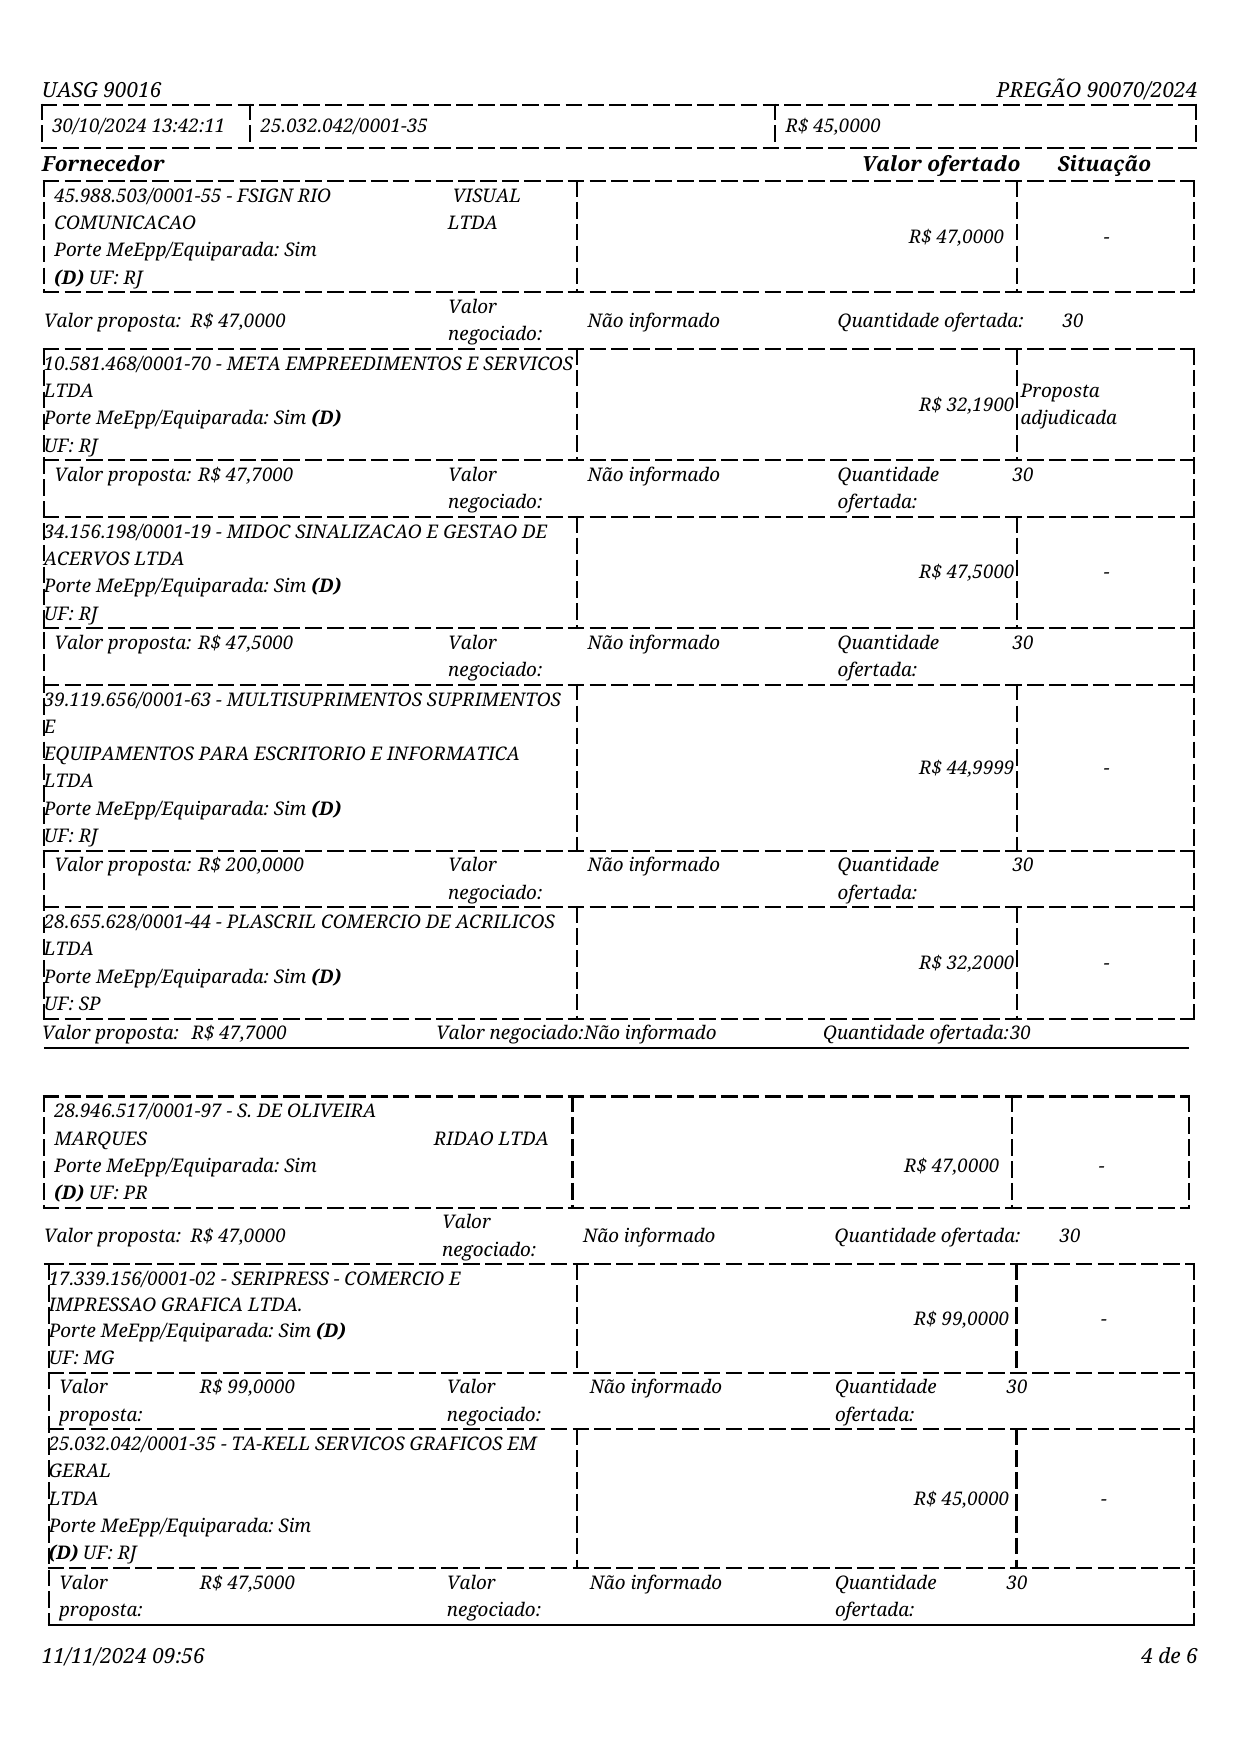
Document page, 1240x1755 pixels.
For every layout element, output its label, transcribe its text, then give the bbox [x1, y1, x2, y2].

table_cell Quantidade ofertada: [785, 1372, 1006, 1428]
table_cell 39.119.656/0001-63 - MULTISUPRIMENTOS SUPRIMENTOS E EQUIPAMENTOS PARA ESCRITORIO E INFORMATICA LTDA Porte MeEpp/Equiparada: Sim (D) UF: RJ [44, 684, 577, 849]
table_cell Valor proposta: R$ 47,0000 [44, 1207, 442, 1263]
table_cell [1189, 1095, 1194, 1152]
table_cell Valor proposta: [44, 850, 198, 906]
table_header [834, 1049, 1188, 1095]
table_cell Valor proposta: [49, 1372, 199, 1428]
table_cell Valor proposta: R$ 47,0000 [44, 291, 448, 348]
table_header [577, 180, 837, 291]
table_cell Valor negociado: [448, 850, 587, 906]
table_cell R$ 47,5000 [200, 1567, 447, 1623]
table_cell Não informado [590, 1567, 785, 1623]
table_cell - [1017, 684, 1194, 849]
table_cell Não informado [588, 459, 787, 516]
table_header R$ 47,0000 [838, 180, 1017, 291]
table_cell Porte MeEpp/Equiparada: Sim (D) UF: PR [44, 1152, 442, 1207]
table_cell Não informado [588, 627, 787, 684]
table_cell - [1016, 1263, 1194, 1372]
table_cell Valor proposta: [44, 627, 198, 684]
table_cell 28.655.628/0001-44 - PLASCRIL COMERCIO DE ACRILICOS LTDA Porte MeEpp/Equiparada: Sim (D) UF: SP [44, 906, 577, 1017]
text Fornecedor Valor ofertado Situação [42, 149, 1200, 178]
table_cell Valor negociado: [442, 1207, 572, 1263]
table_cell [1012, 1095, 1188, 1152]
table_cell Quantidade ofertada: 30 [834, 1207, 1188, 1263]
table_cell Quantidade ofertada: [788, 850, 1012, 906]
text Valor proposta: R$ 47,7000 Valor negociado: Não informado Quantidade ofertada: 30 [42, 1019, 1200, 1045]
table_cell Proposta adjudicada [1017, 348, 1194, 459]
table_cell R$ 47,7000 [198, 459, 448, 516]
table_header 45.988.503/0001-55 - FSIGN RIO COMUNICACAO Porte MeEpp/Equiparada: Sim (D) UF: RJ [44, 180, 448, 291]
table_cell - [1016, 1428, 1194, 1567]
table_cell 28.946.517/0001-97 - S. DE OLIVEIRA MARQUES [44, 1095, 442, 1152]
table_cell [834, 1095, 1012, 1152]
table_cell R$ 32,1900 [577, 348, 1017, 459]
table_cell Quantidade ofertada: [785, 1567, 1006, 1623]
table_cell - [1017, 906, 1194, 1017]
table_cell - [1017, 516, 1194, 627]
table_cell R$ 45,0000 [775, 104, 1196, 147]
table_header [442, 1049, 572, 1095]
table_cell 30 [1013, 850, 1194, 906]
table_cell Valor proposta: [49, 1567, 199, 1623]
table_cell 30 [1013, 459, 1194, 516]
table_cell R$ 200,0000 [198, 850, 448, 906]
table_cell R$ 44,9999 [577, 684, 1017, 849]
table_cell 25.032.042/0001-35 [250, 104, 775, 147]
table_cell Valor negociado: [447, 1372, 589, 1428]
table_cell Valor negociado: [448, 627, 587, 684]
table_cell [44, 1428, 48, 1567]
table_cell Quantidade ofertada: [788, 459, 1012, 516]
table_cell Quantidade ofertada: [788, 627, 1012, 684]
table_cell R$ 99,0000 [200, 1372, 447, 1428]
table_cell 30/10/2024 13:42:11 [42, 104, 250, 147]
table_cell RIDAO LTDA [442, 1095, 572, 1152]
table_cell 17.339.156/0001-02 - SERIPRESS - COMERCIO E IMPRESSAO GRAFICA LTDA. Porte MeEpp/Equiparada: Sim (D) UF: MG [49, 1263, 577, 1372]
table_cell Não informado [588, 850, 787, 906]
table_cell R$ 47,5000 [198, 627, 448, 684]
table_cell Valor negociado: [448, 459, 587, 516]
table_cell [573, 1152, 834, 1207]
table_header [44, 1049, 442, 1095]
table_cell [44, 1567, 48, 1623]
table_header [1189, 1047, 1194, 1095]
table_cell Não informado [590, 1372, 785, 1428]
table_cell 30 [1006, 1567, 1194, 1623]
table_cell 30 [1006, 1372, 1194, 1428]
table_cell [44, 1372, 48, 1428]
table_cell 10.581.468/0001-70 - META EMPREEDIMENTOS E SERVICOS LTDA Porte MeEpp/Equiparada: Sim (D) UF: RJ [44, 348, 577, 459]
table_cell [1189, 1152, 1194, 1207]
table_cell Não informado [577, 291, 837, 348]
table_header - [1017, 180, 1194, 291]
table_cell Quantidade ofertada: 30 [838, 291, 1194, 348]
table_cell Valor negociado: [447, 1567, 589, 1623]
table_cell R$ 47,5000 [577, 516, 1017, 627]
table_cell - [1012, 1152, 1188, 1207]
table_cell [44, 1265, 48, 1372]
table_cell R$ 47,0000 [834, 1152, 1012, 1207]
table_header [573, 1049, 834, 1095]
table_cell R$ 32,2000 [577, 906, 1017, 1017]
table_cell 30 [1013, 627, 1194, 684]
table_cell R$ 99,0000 [577, 1263, 1016, 1372]
table_cell [1189, 1207, 1194, 1263]
table_cell [573, 1095, 834, 1152]
table_cell 34.156.198/0001-19 - MIDOC SINALIZACAO E GESTAO DE ACERVOS LTDA Porte MeEpp/Equiparada: Sim (D) UF: RJ [44, 516, 577, 627]
table_cell R$ 45,0000 [577, 1428, 1016, 1567]
table_cell [442, 1152, 572, 1207]
table_cell Não informado [573, 1207, 834, 1263]
table_header VISUAL LTDA [448, 180, 577, 291]
table_cell Valor proposta: [44, 459, 198, 516]
table_cell Valor negociado: [448, 291, 577, 348]
table_cell 25.032.042/0001-35 - TA-KELL SERVICOS GRAFICOS EM GERAL LTDA Porte MeEpp/Equiparada: Sim (D) UF: RJ [49, 1428, 577, 1567]
